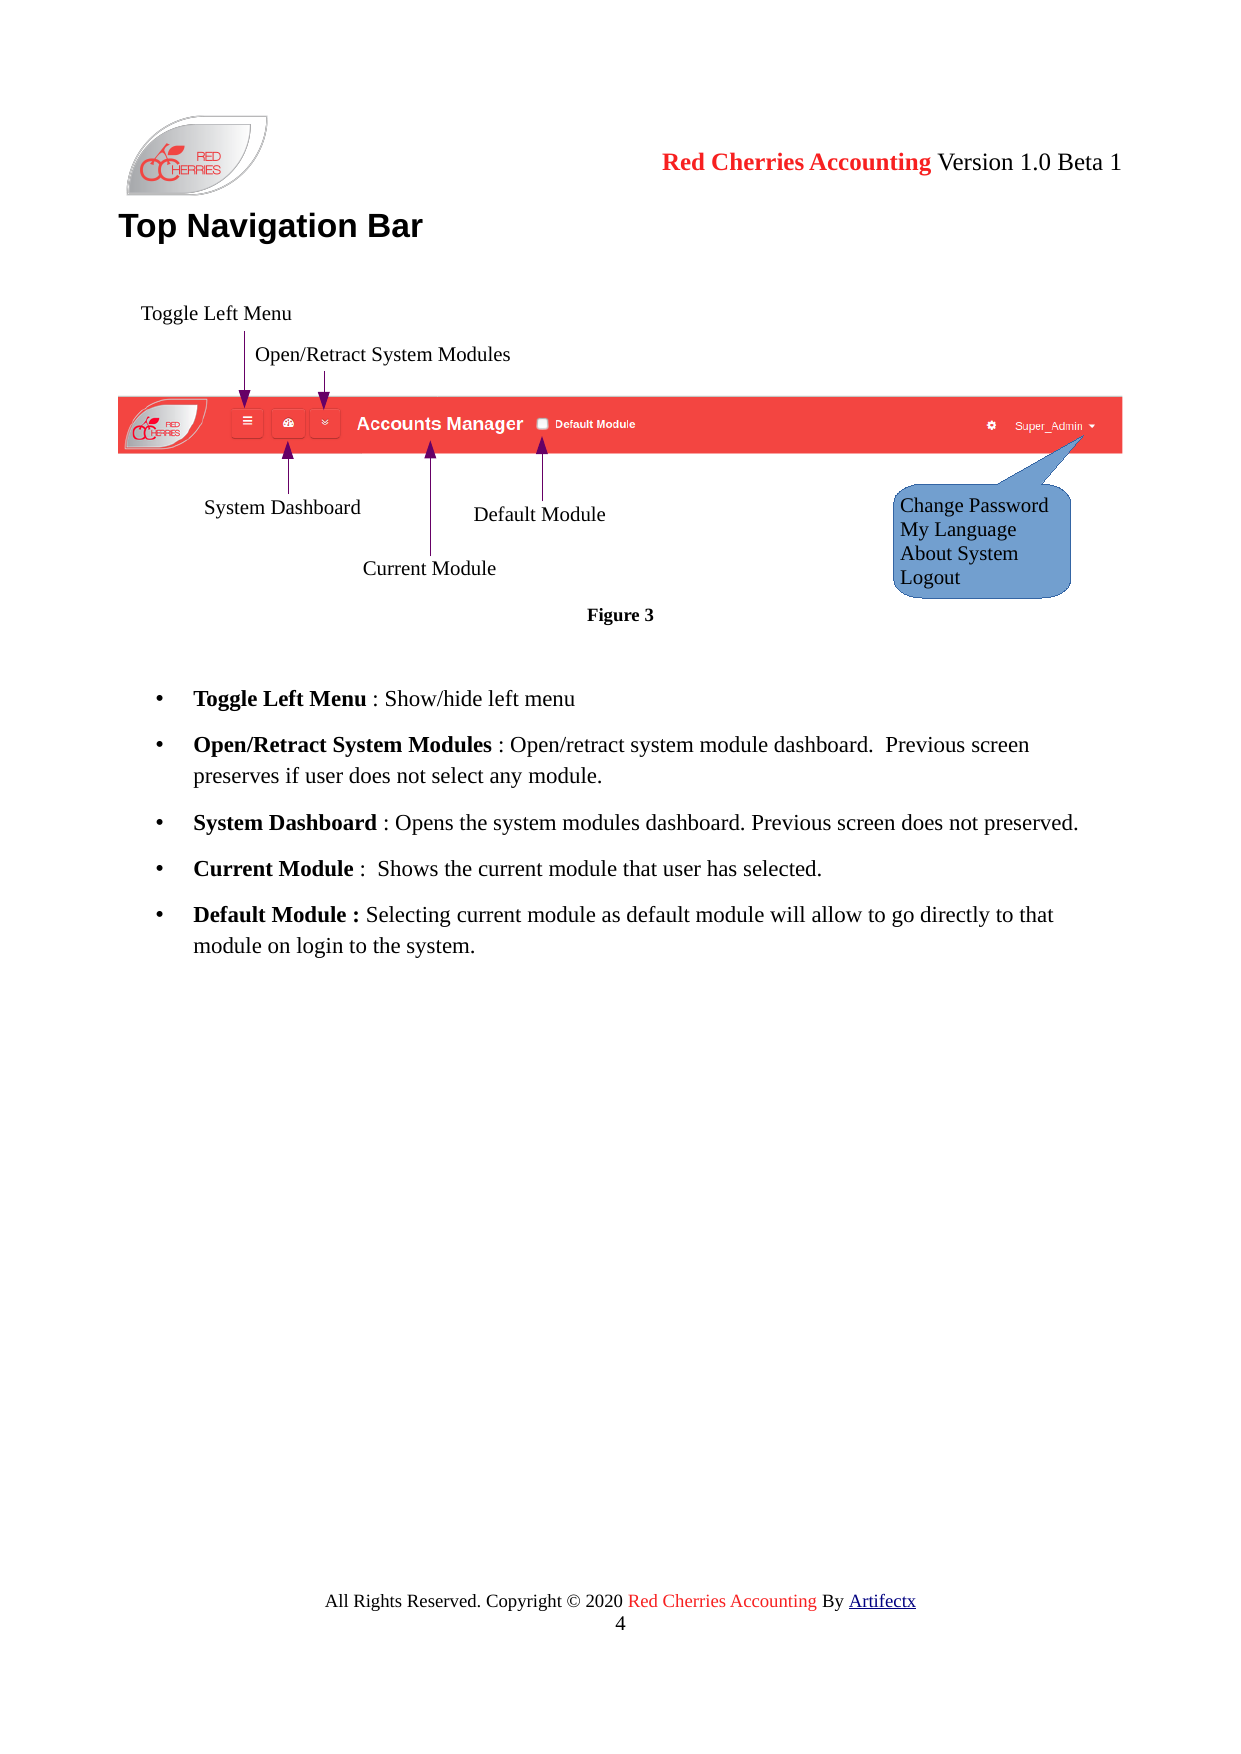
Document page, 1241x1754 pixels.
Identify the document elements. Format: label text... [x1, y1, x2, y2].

subtitle Top Navigation Bar [118, 206, 1122, 244]
list Toggle Left Menu : Show/hide left menu [156, 685, 1122, 711]
list System Dashboard : Opens the system modules dashboard. Previous screen does not preserved. [156, 809, 1122, 835]
list Open/Retract System Modules : Open/retract system module dashboard. Previous screen preserves if user does not select any module. [156, 731, 1122, 789]
picture [125, 114, 269, 197]
list Current Module : Shows the current module that user has selected. [156, 855, 1122, 881]
text Figure 3 [118, 604, 1122, 626]
list Default Module : Selecting current module as default module will allow to go directly to that module on login to the system. [156, 901, 1122, 959]
picture [118, 395, 1123, 454]
